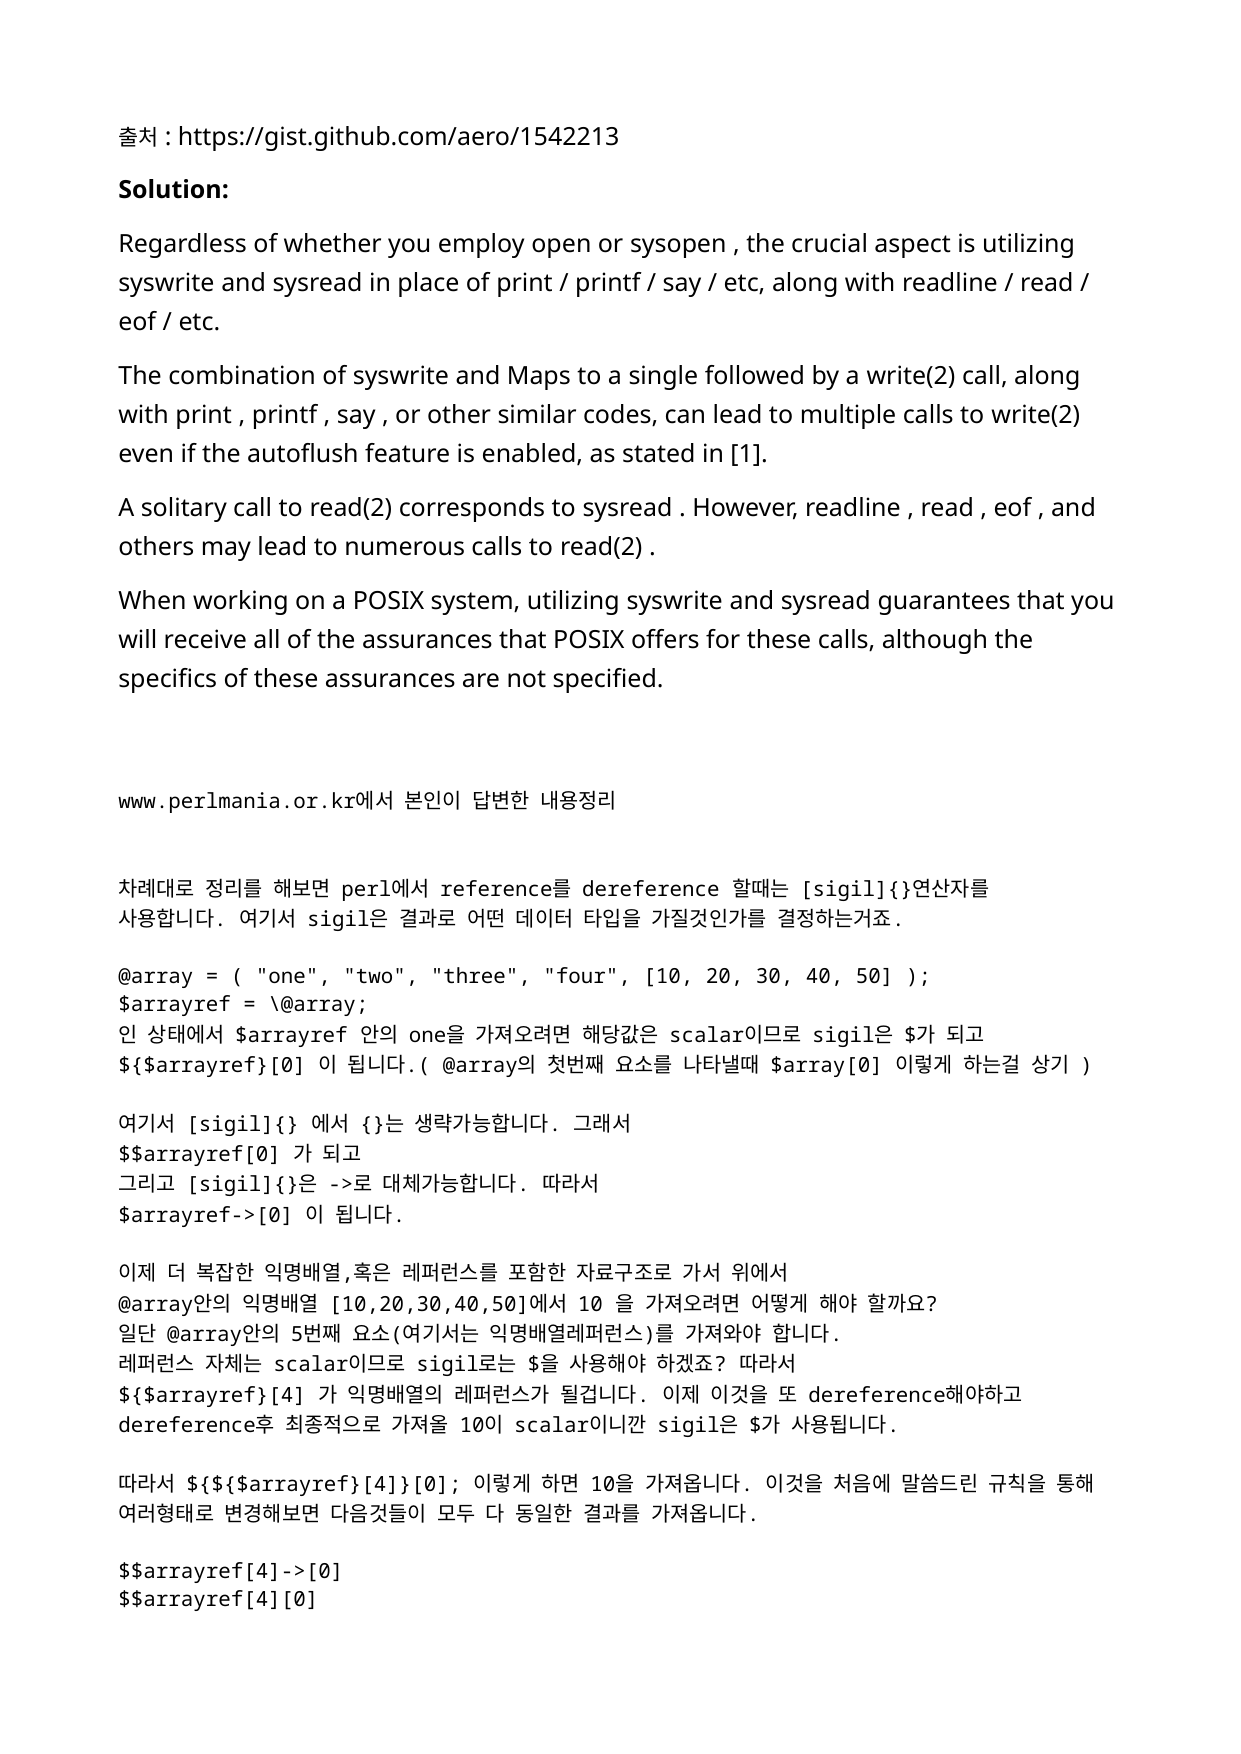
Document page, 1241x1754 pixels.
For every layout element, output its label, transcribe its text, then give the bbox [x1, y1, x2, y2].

text $$arrayref[4][0] [118, 1584, 1122, 1613]
text 따라서 ${${$arrayref}[4]}[0]; 이렇게 하면 10을 가져옵니다. 이것을 처음에 말씀드린 규칙을 통해 [118, 1467, 1122, 1497]
text 여기서 [sigil]{} 에서 {}는 생략가능합니다. 그래서 [118, 1107, 1122, 1137]
text @array = ( "one", "two", "three", "four", [10, 20, 30, 40, 50] ); [118, 961, 1122, 989]
text When working on a POSIX system, utilizing syswrite and sysread guarantees that you will receive all of the assurances that POSIX offers for these calls, although the specifics of these assurances are not specified. [118, 583, 1122, 695]
text 여러형태로 변경해보면 다음것들이 모두 다 동일한 결과를 가져옵니다. [118, 1497, 1122, 1528]
text $arrayref = \@array; [118, 989, 1122, 1018]
text The combination of syswrite and Maps to a single followed by a write(2) call, along with print , printf , say , or other similar codes, can lead to multiple calls to write(2) even if the autoflush feature is enabled, as stated in [1]. [118, 358, 1122, 470]
text $$arrayref[0] 가 되고 [118, 1137, 1122, 1168]
text ${$arrayref}[4] 가 익명배열의 레퍼런스가 될겁니다. 이제 이것을 또 dereference해야하고 [118, 1378, 1122, 1408]
text Regardless of whether you employ open or sysopen , the crucial aspect is utilizing syswrite and sysread in place of print / printf / say / etc, along with readline / read / eof / etc. [118, 226, 1122, 338]
text $arrayref->[0] 이 됩니다. [118, 1198, 1122, 1228]
text 이제 더 복잡한 익명배열,혹은 레퍼런스를 포함한 자료구조로 가서 위에서 [118, 1257, 1122, 1287]
text 일단 @array안의 5번째 요소(여기서는 익명배열레퍼런스)를 가져와야 합니다. [118, 1317, 1122, 1348]
text ${$arrayref}[0] 이 됩니다.( @array의 첫번째 요소를 나타낼때 $array[0] 이렇게 하는걸 상기 ) [118, 1048, 1122, 1078]
text 인 상태에서 $arrayref 안의 one을 가져오려면 해당값은 scalar이므로 sigil은 $가 되고 [118, 1018, 1122, 1048]
text 사용합니다. 여기서 sigil은 결과로 어떤 데이터 타입을 가질것인가를 결정하는거죠. [118, 902, 1122, 933]
text www.perlmania.or.kr에서 본인이 답변한 내용정리 [118, 785, 1122, 815]
text dereference후 최종적으로 가져올 10이 scalar이니깐 sigil은 $가 사용됩니다. [118, 1408, 1122, 1438]
text @array안의 익명배열 [10,20,30,40,50]에서 10 을 가져오려면 어떻게 해야 할까요? [118, 1287, 1122, 1317]
text 출처 : https://gist.github.com/aero/1542213 [118, 118, 1122, 152]
text 차례대로 정리를 해보면 perl에서 reference를 dereference 할때는 [sigil]{}연산자를 [118, 872, 1122, 902]
text 레퍼런스 자체는 scalar이므로 sigil로는 $을 사용해야 하겠죠? 따라서 [118, 1348, 1122, 1378]
text A solitary call to read(2) corresponds to sysread . However, readline , read , eof , and others may lead to numerous calls to read(2) . [118, 490, 1122, 563]
text 그리고 [sigil]{}은 ->로 대체가능합니다. 따라서 [118, 1168, 1122, 1198]
text Solution: [118, 172, 1122, 206]
text $$arrayref[4]->[0] [118, 1556, 1122, 1584]
